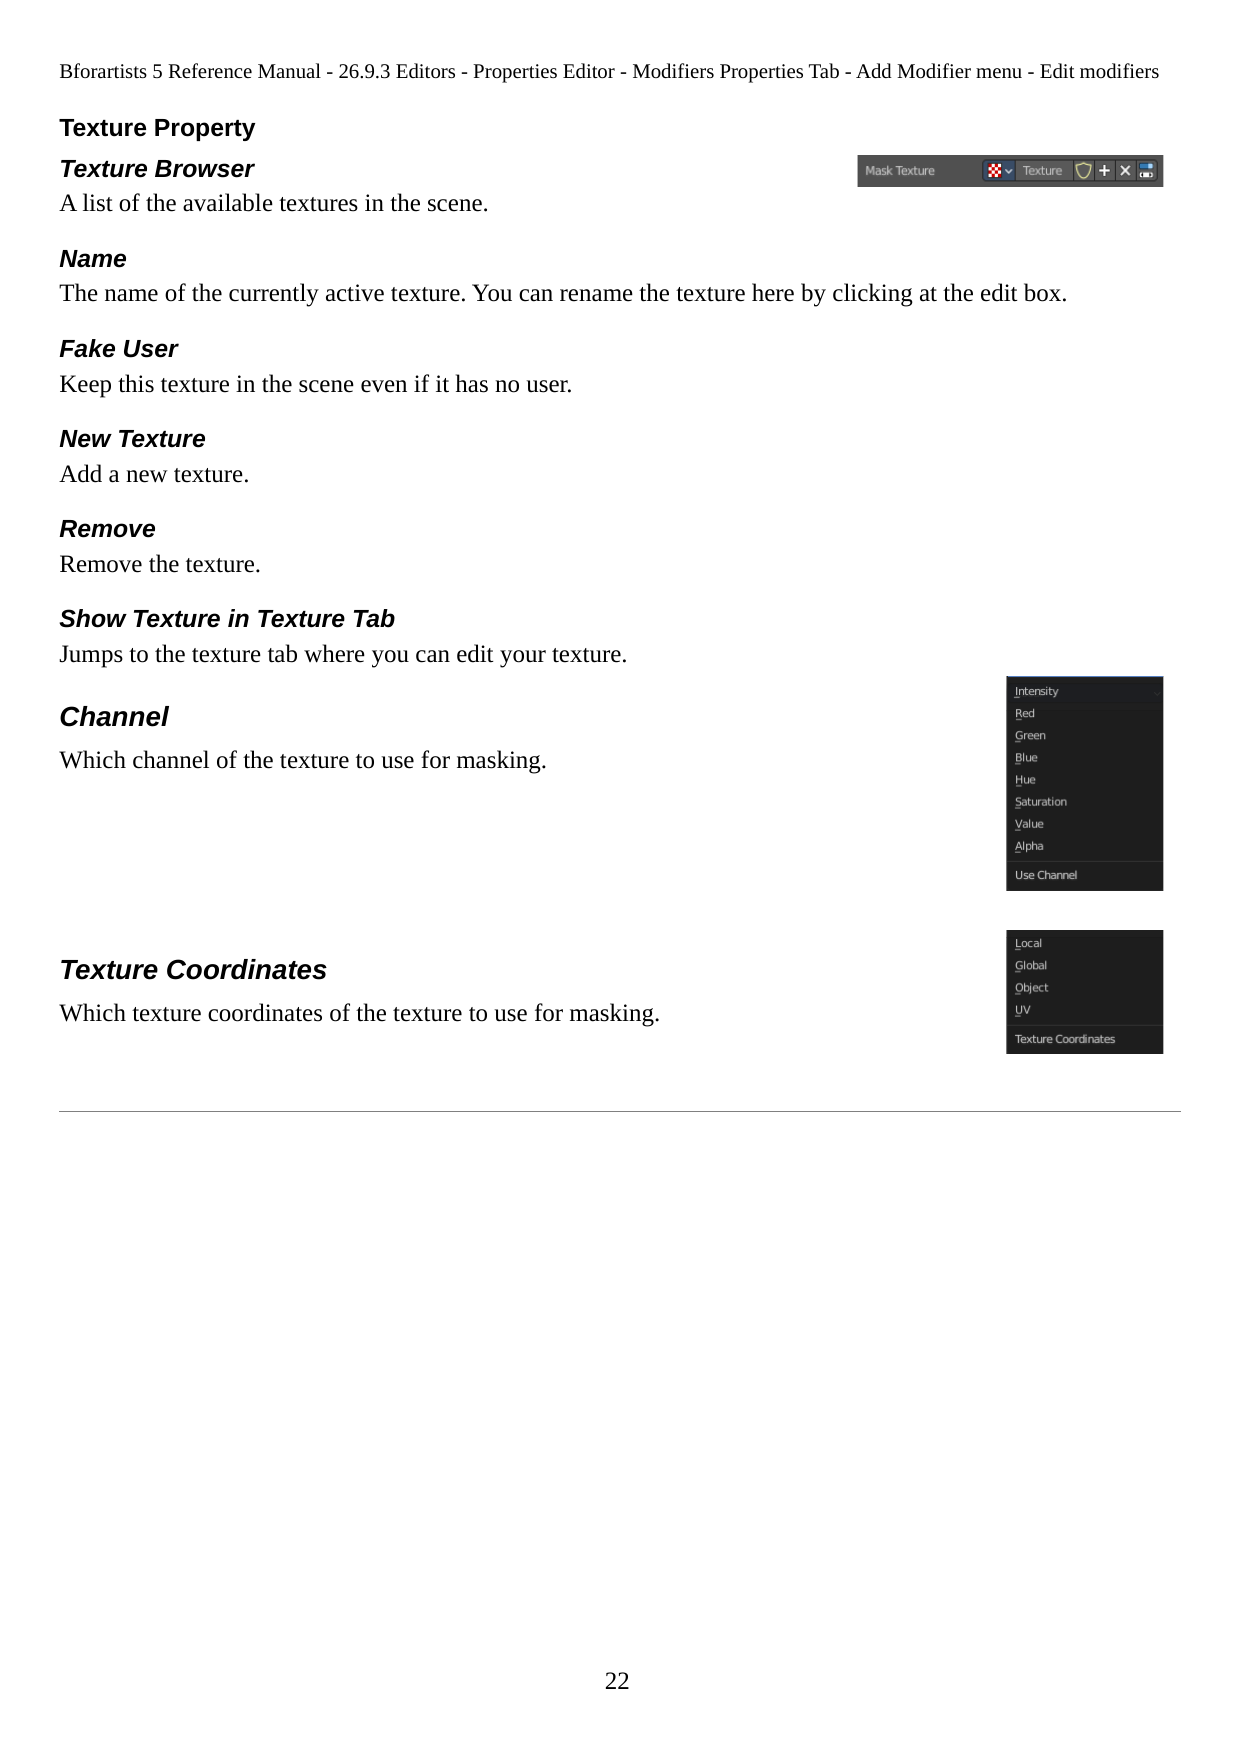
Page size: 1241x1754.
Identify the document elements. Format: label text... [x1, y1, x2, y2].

picture [1006, 930, 1164, 1054]
subtitle [1164, 954, 1181, 986]
subtitle Name [59, 244, 1181, 272]
subtitle Fake User [59, 334, 1181, 362]
subtitle Channel [59, 701, 1006, 732]
text Which channel of the texture to use for masking. [59, 745, 1006, 774]
text Which texture coordinates of the texture to use for masking. [59, 998, 1006, 1027]
subtitle Texture Coordinates [59, 954, 1006, 986]
subtitle Texture Browser [59, 154, 1181, 182]
subtitle Show Texture in Texture Tab [59, 604, 1181, 633]
text Keep this texture in the scene even if it has no user. [59, 369, 1181, 397]
subtitle [1164, 701, 1181, 732]
text A list of the available textures in the scene. [59, 188, 1181, 217]
picture [1006, 676, 1164, 891]
subtitle Remove [59, 514, 1181, 543]
text Jumps to the texture tab where you can edit your texture. [59, 639, 1181, 668]
subtitle New Texture [59, 424, 1181, 452]
text Add a new texture. [59, 459, 1181, 487]
subtitle Texture Property [59, 113, 1181, 141]
picture [857, 155, 1164, 187]
text Remove the texture. [59, 549, 1181, 578]
text The name of the currently active texture. You can rename the texture here by clicking at the edit box. [59, 278, 1181, 307]
